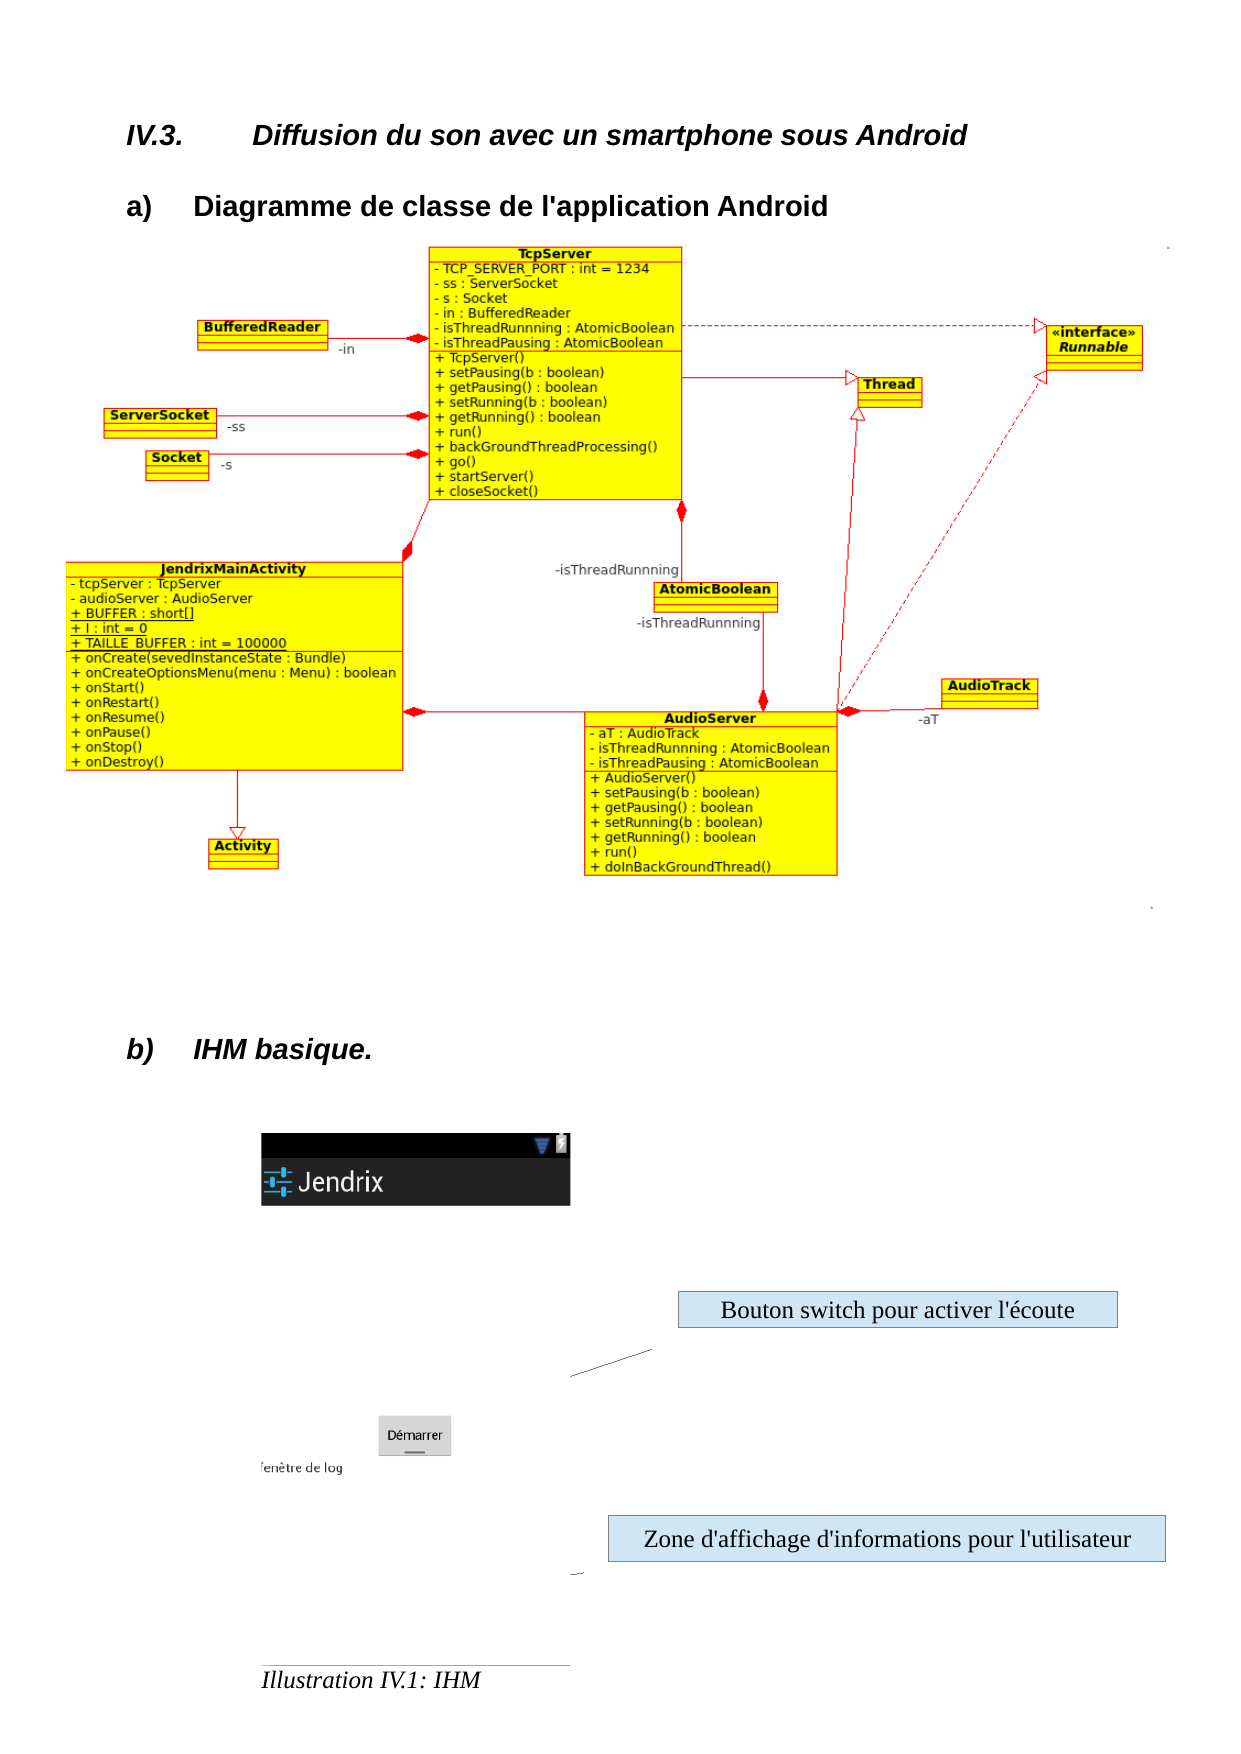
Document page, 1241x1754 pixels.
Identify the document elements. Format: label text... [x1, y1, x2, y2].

text Illustration IV.1: IHM [261, 1666, 570, 1694]
picture [261, 1133, 571, 1666]
picture [66, 235, 1175, 914]
subtitle Diffusion du son avec un smartphone sous Android [118, 118, 1122, 152]
subtitle Diagramme de classe de l'application Android [118, 189, 1122, 223]
subtitle IHM basique. [118, 1032, 1122, 1066]
